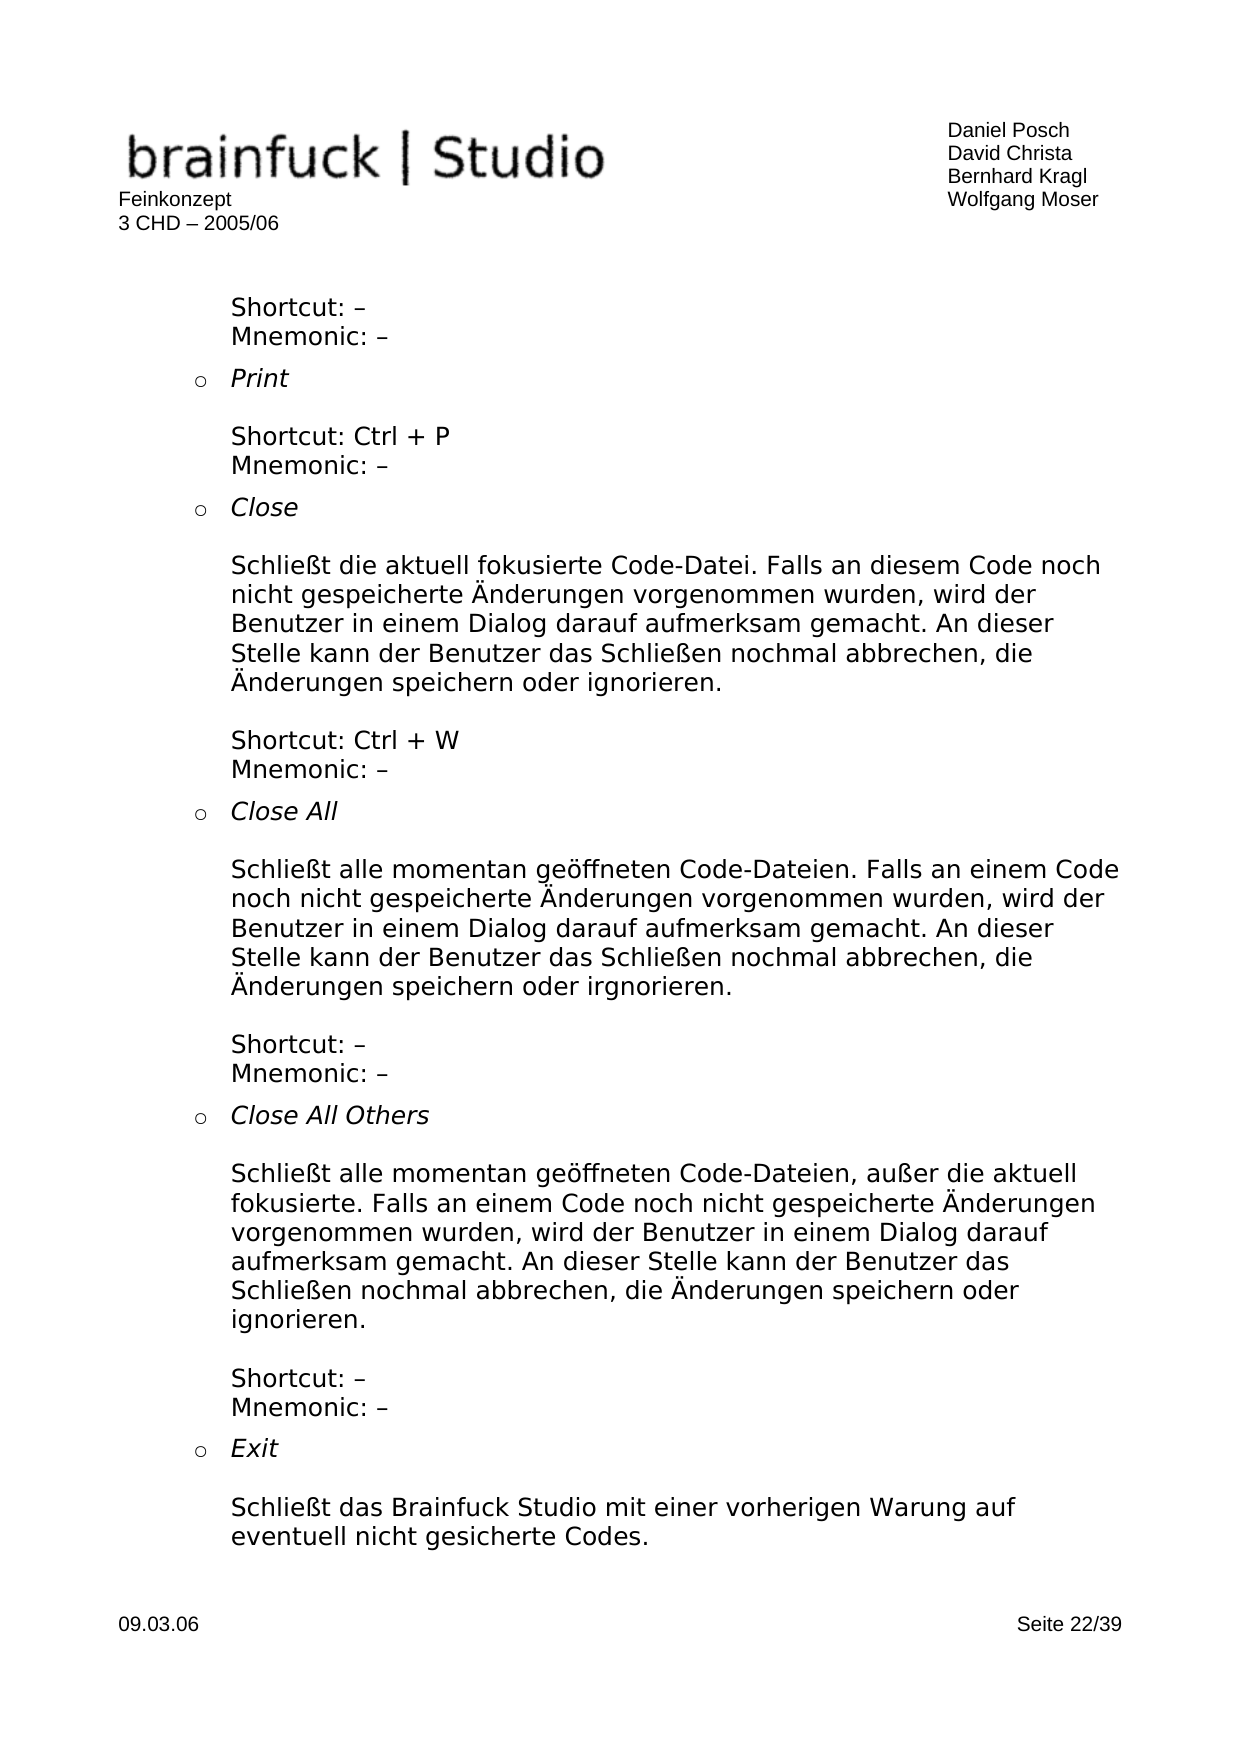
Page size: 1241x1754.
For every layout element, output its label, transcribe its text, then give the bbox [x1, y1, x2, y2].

list Close Schließt die aktuell fokusierte Code-Datei. Falls an diesem Code noch nicht gespeicherte Änderungen vorgenommen wurden, wird der Benutzer in einem Dialog darauf aufmerksam gemacht. An dieser Stelle kann der Benutzer das Schließen nochmal abbrechen, die Änderungen speichern oder ignorieren. Shortcut: Ctrl + W Mnemonic: – [193, 493, 1122, 784]
list Close All Schließt alle momentan geöffneten Code-Dateien. Falls an einem Code noch nicht gespeicherte Änderungen vorgenommen wurden, wird der Benutzer in einem Dialog darauf aufmerksam gemacht. An dieser Stelle kann der Benutzer das Schließen nochmal abbrechen, die Änderungen speichern oder irgnorieren. Shortcut: – Mnemonic: – [193, 797, 1122, 1089]
list Shortcut: – Mnemonic: – [193, 264, 1122, 351]
list Close All Others Schließt alle momentan geöffneten Code-Dateien, außer die aktuell fokusierte. Falls an einem Code noch nicht gespeicherte Änderungen vorgenommen wurden, wird der Benutzer in einem Dialog darauf aufmerksam gemacht. An dieser Stelle kann der Benutzer das Schließen nochmal abbrechen, die Änderungen speichern oder ignorieren. Shortcut: – Mnemonic: – [193, 1101, 1122, 1422]
picture [118, 118, 609, 187]
list Exit Schließt das Brainfuck Studio mit einer vorherigen Warung auf eventuell nicht gesicherte Codes. [193, 1434, 1122, 1580]
list Print Shortcut: Ctrl + P Mnemonic: – [193, 364, 1122, 480]
